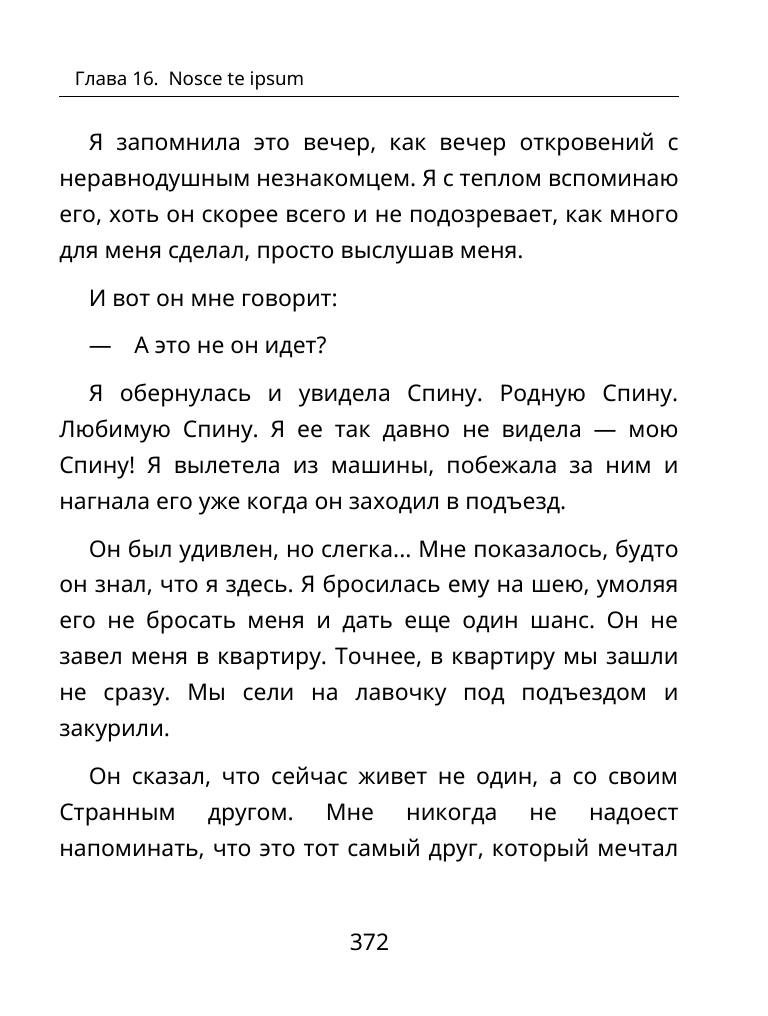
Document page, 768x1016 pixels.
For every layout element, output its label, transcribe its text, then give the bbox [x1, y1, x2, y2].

text Я обернулась и увидела Спину. Родную Спину. Любимую Спину. Я ее так давно не видела — мою Спину! Я вылетела из машины, побежала за ним и нагнала его уже когда он заходил в подъезд. [59, 377, 679, 516]
text Он был удивлен, но слегка... Мне показалось, будто он знал, что я здесь. Я бросилась ему на шею, умоляя его не бросать меня и дать еще один шанс. Он не завел меня в квартиру. Точнее, в квартиру мы зашли не сразу. Мы сели на лавочку под подъездом и закурили. [59, 532, 679, 743]
list А это не он идет? [59, 329, 679, 361]
text Я запомнила это вечер, как вечер откровений с неравнодушным незнакомцем. Я с теплом вспоминаю его, хоть он скорее всего и не подозревает, как много для меня сделал, просто выслушав меня. [59, 126, 679, 265]
text Он сказал, что сейчас живет не один, а со своим Странным другом. Мне никогда не надоест напоминать, что это тот самый друг, который мечтал [59, 760, 679, 863]
text И вот он мне говорит: [59, 282, 679, 313]
